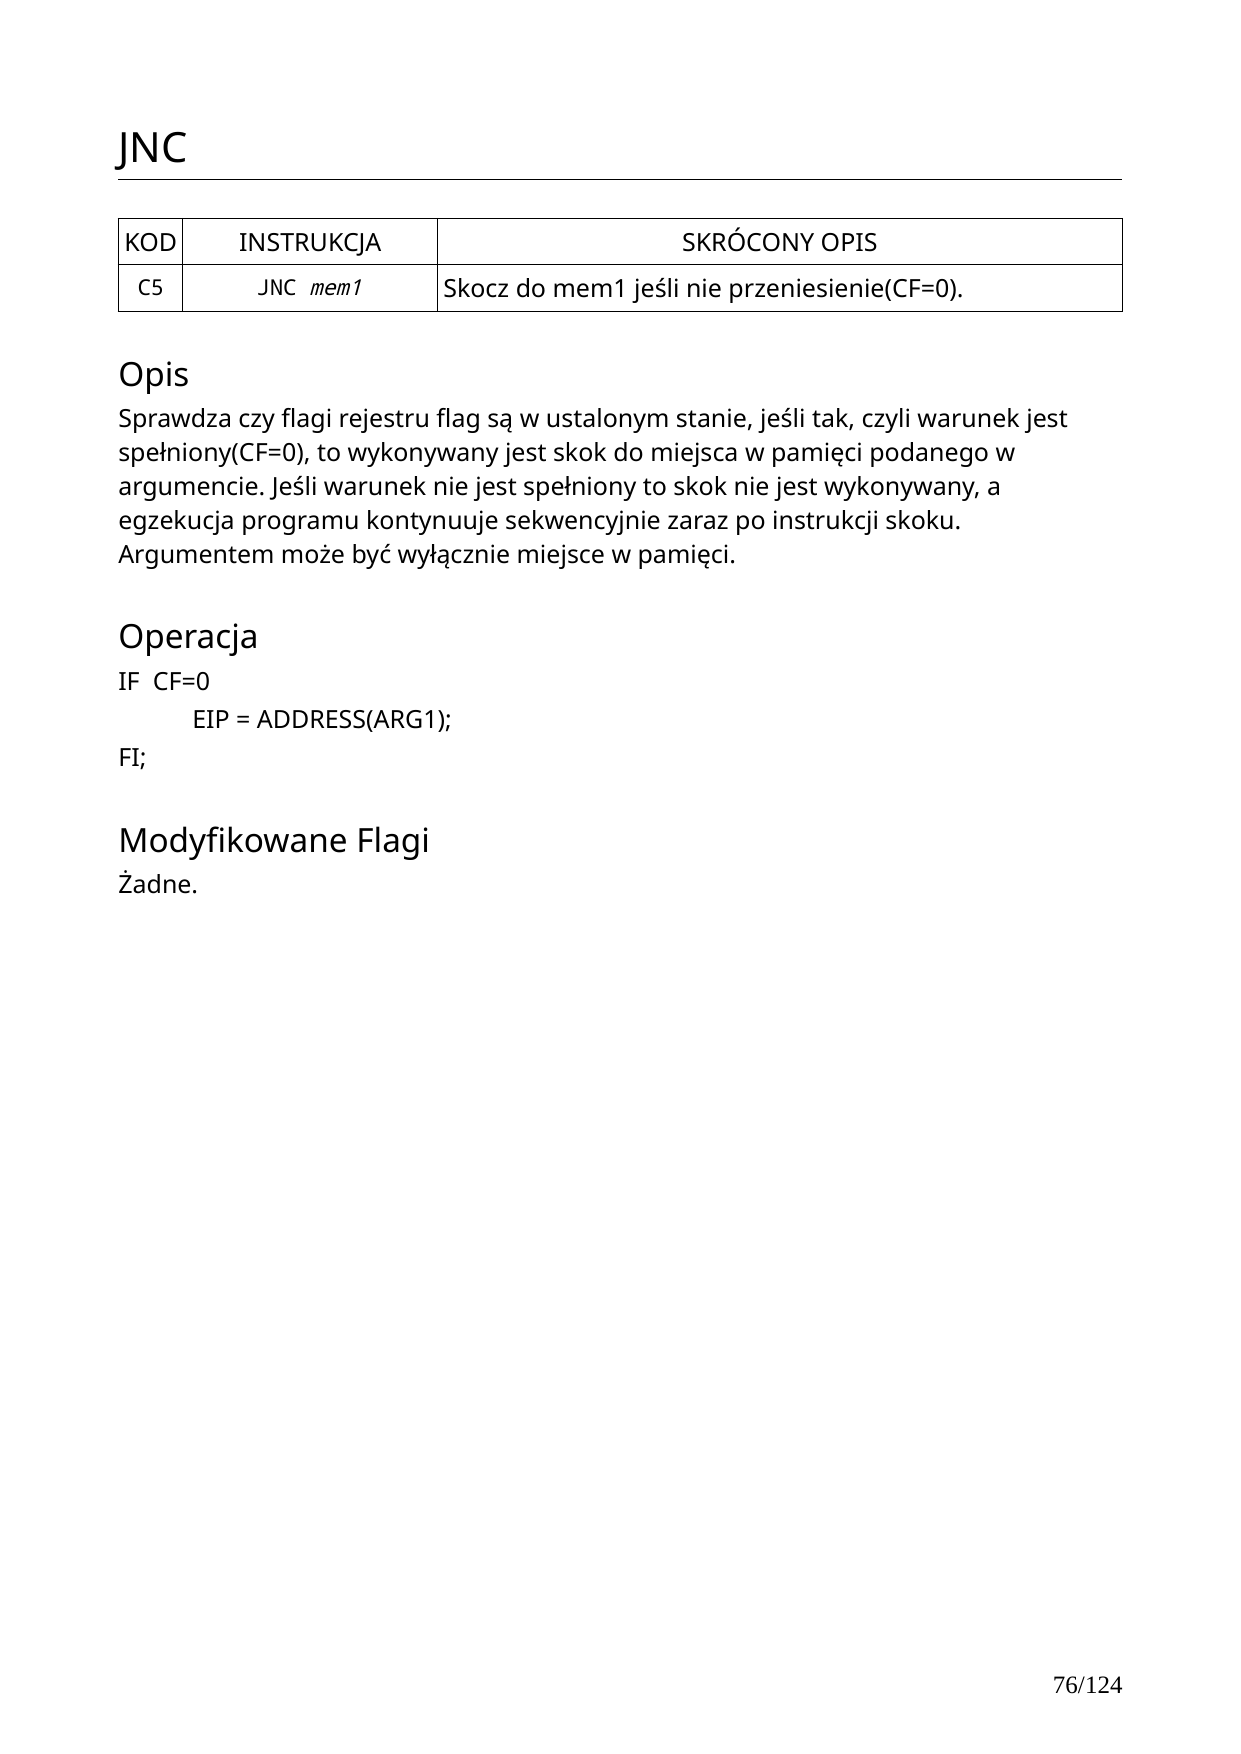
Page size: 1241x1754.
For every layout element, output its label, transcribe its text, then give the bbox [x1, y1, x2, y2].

text FI; [118, 740, 1122, 778]
text IF CF=0 [118, 663, 1122, 702]
text Operacja [118, 613, 1122, 663]
text Modyfikowane Flagi [118, 817, 1122, 867]
text EIP = ADDRESS(ARG1); [118, 702, 1122, 740]
text JNC [118, 118, 1122, 179]
table_header INSTRUKCJA [183, 219, 437, 264]
table_cell Skocz do mem1 jeśli nie przeniesienie(CF=0). [438, 265, 1122, 311]
table_header KOD [119, 219, 182, 264]
text Żadne. [118, 867, 1122, 905]
text Opis [118, 350, 1122, 400]
table_header SKRÓCONY OPIS [438, 219, 1122, 264]
text Sprawdza czy flagi rejestru flag są w ustalonym stanie, jeśli tak, czyli warunek jest spełniony(CF=0), to wykonywany jest skok do miejsca w pamięci podanego w argumencie. Jeśli warunek nie jest spełniony to skok nie jest wykonywany, a egzekucja programu kontynuuje sekwencyjnie zaraz po instrukcji skoku. Argumentem może być wyłącznie miejsce w pamięci. [118, 400, 1122, 575]
table_cell C5 [119, 265, 182, 311]
table_cell JNC mem1 [183, 265, 437, 311]
